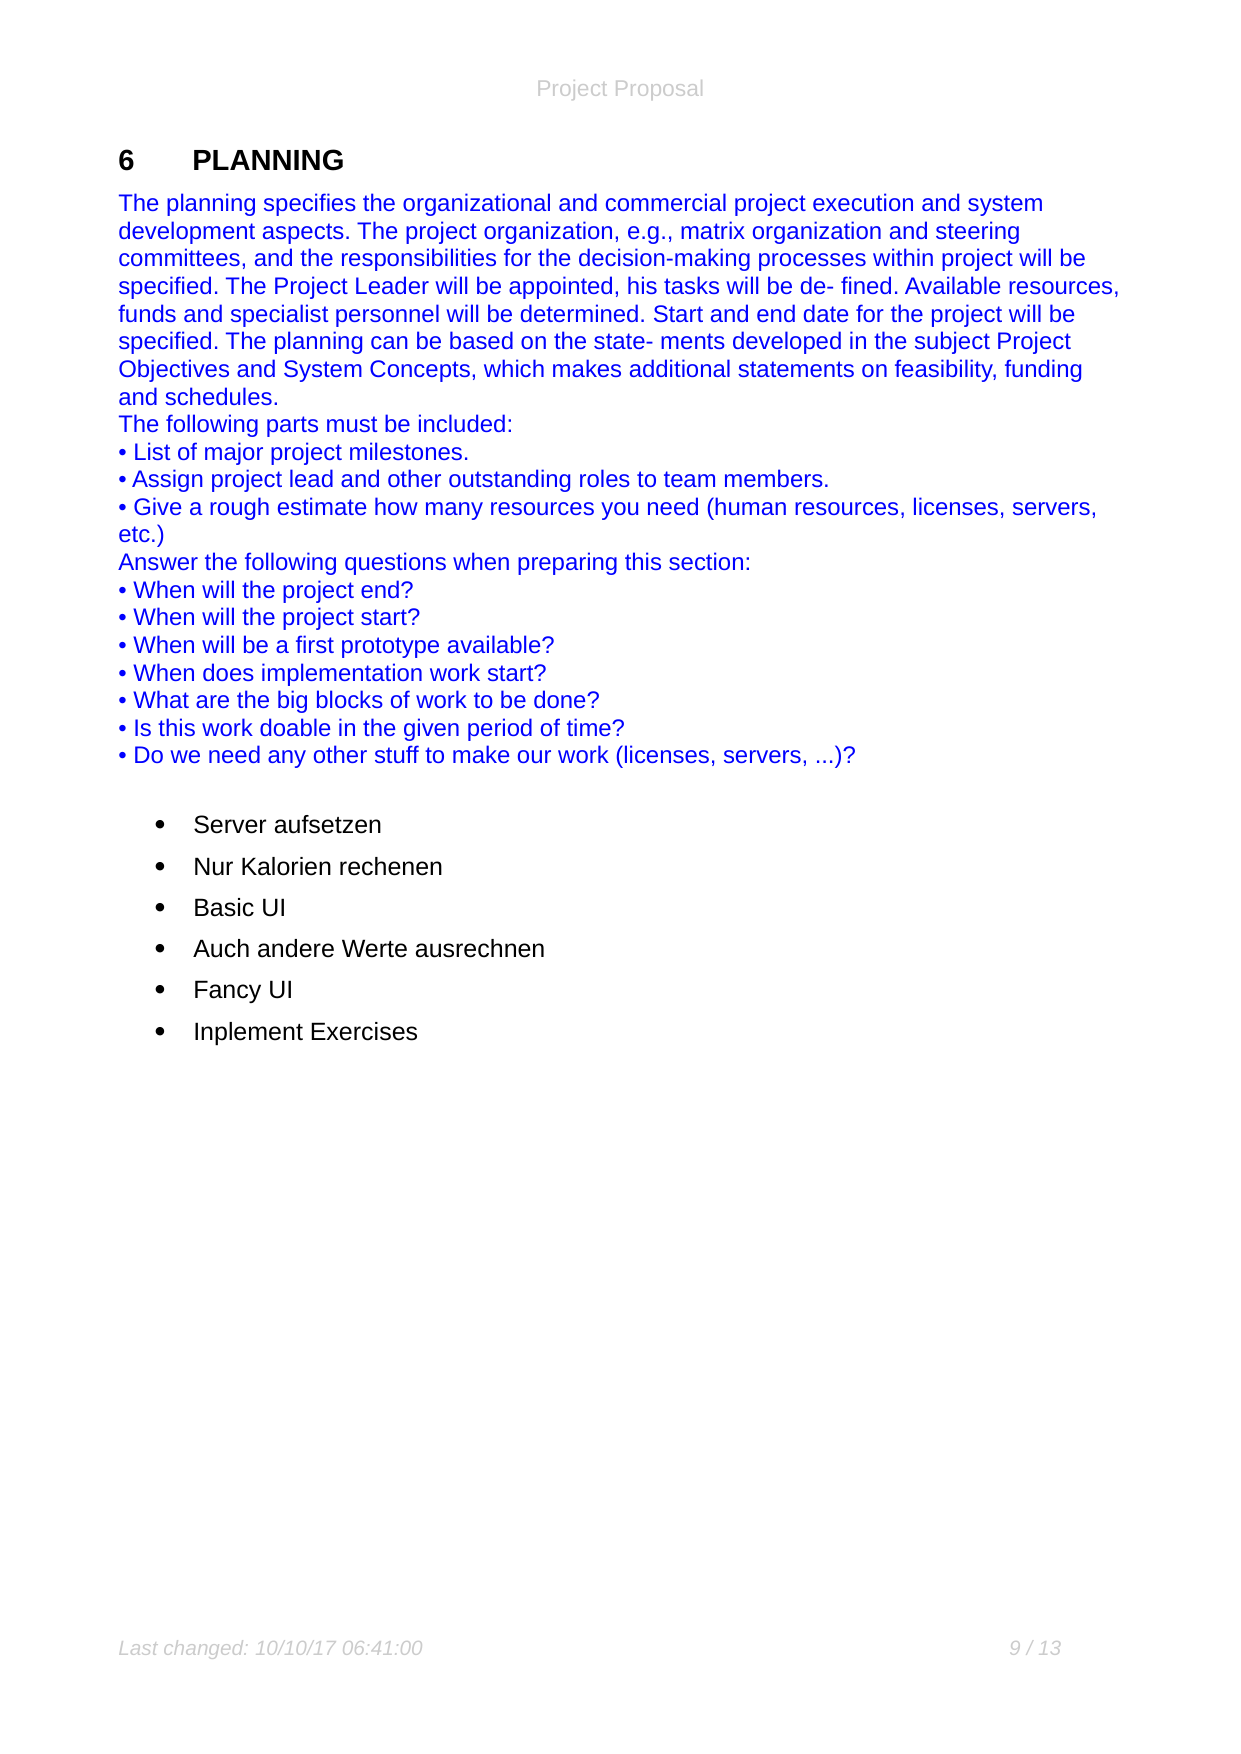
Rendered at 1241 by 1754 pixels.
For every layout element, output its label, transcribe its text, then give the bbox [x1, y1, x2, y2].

text • What are the big blocks of work to be done? [118, 686, 1122, 714]
text • Give a rough estimate how many resources you need (human resources, licenses, servers, etc.) [118, 493, 1122, 548]
list Server aufsetzen [156, 810, 1122, 839]
list Auch andere Werte ausrechnen [156, 934, 1122, 963]
text • When does implementation work start? [118, 658, 1122, 686]
list Inplement Exercises [156, 1017, 1122, 1046]
text • List of major project milestones. [118, 438, 1122, 465]
text • When will the project start? [118, 603, 1122, 631]
text • Assign project lead and other outstanding roles to team members. [118, 465, 1122, 493]
text • When will be a first prototype available? [118, 631, 1122, 658]
text The following parts must be included: [118, 410, 1122, 438]
list Nur Kalorien rechenen [156, 851, 1122, 880]
text Answer the following questions when preparing this section: [118, 548, 1122, 576]
text The planning specifies the organizational and commercial project execution and system development aspects. The project organization, e.g., matrix organization and steering committees, and the responsibilities for the decision-making processes within project will be specified. The Project Leader will be appointed, his tasks will be de- fined. Available resources, funds and specialist personnel will be determined. Start and end date for the project will be specified. The planning can be based on the state- ments developed in the subject Project Objectives and System Concepts, which makes additional statements on feasibility, funding and schedules. [118, 189, 1122, 410]
list Fancy UI [156, 976, 1122, 1004]
text • Is this work doable in the given period of time? [118, 714, 1122, 741]
subtitle Planning [118, 143, 1122, 177]
text • When will the project end? [118, 576, 1122, 603]
text • Do we need any other stuff to make our work (licenses, servers, ...)? [118, 741, 1122, 769]
list Basic UI [156, 893, 1122, 922]
